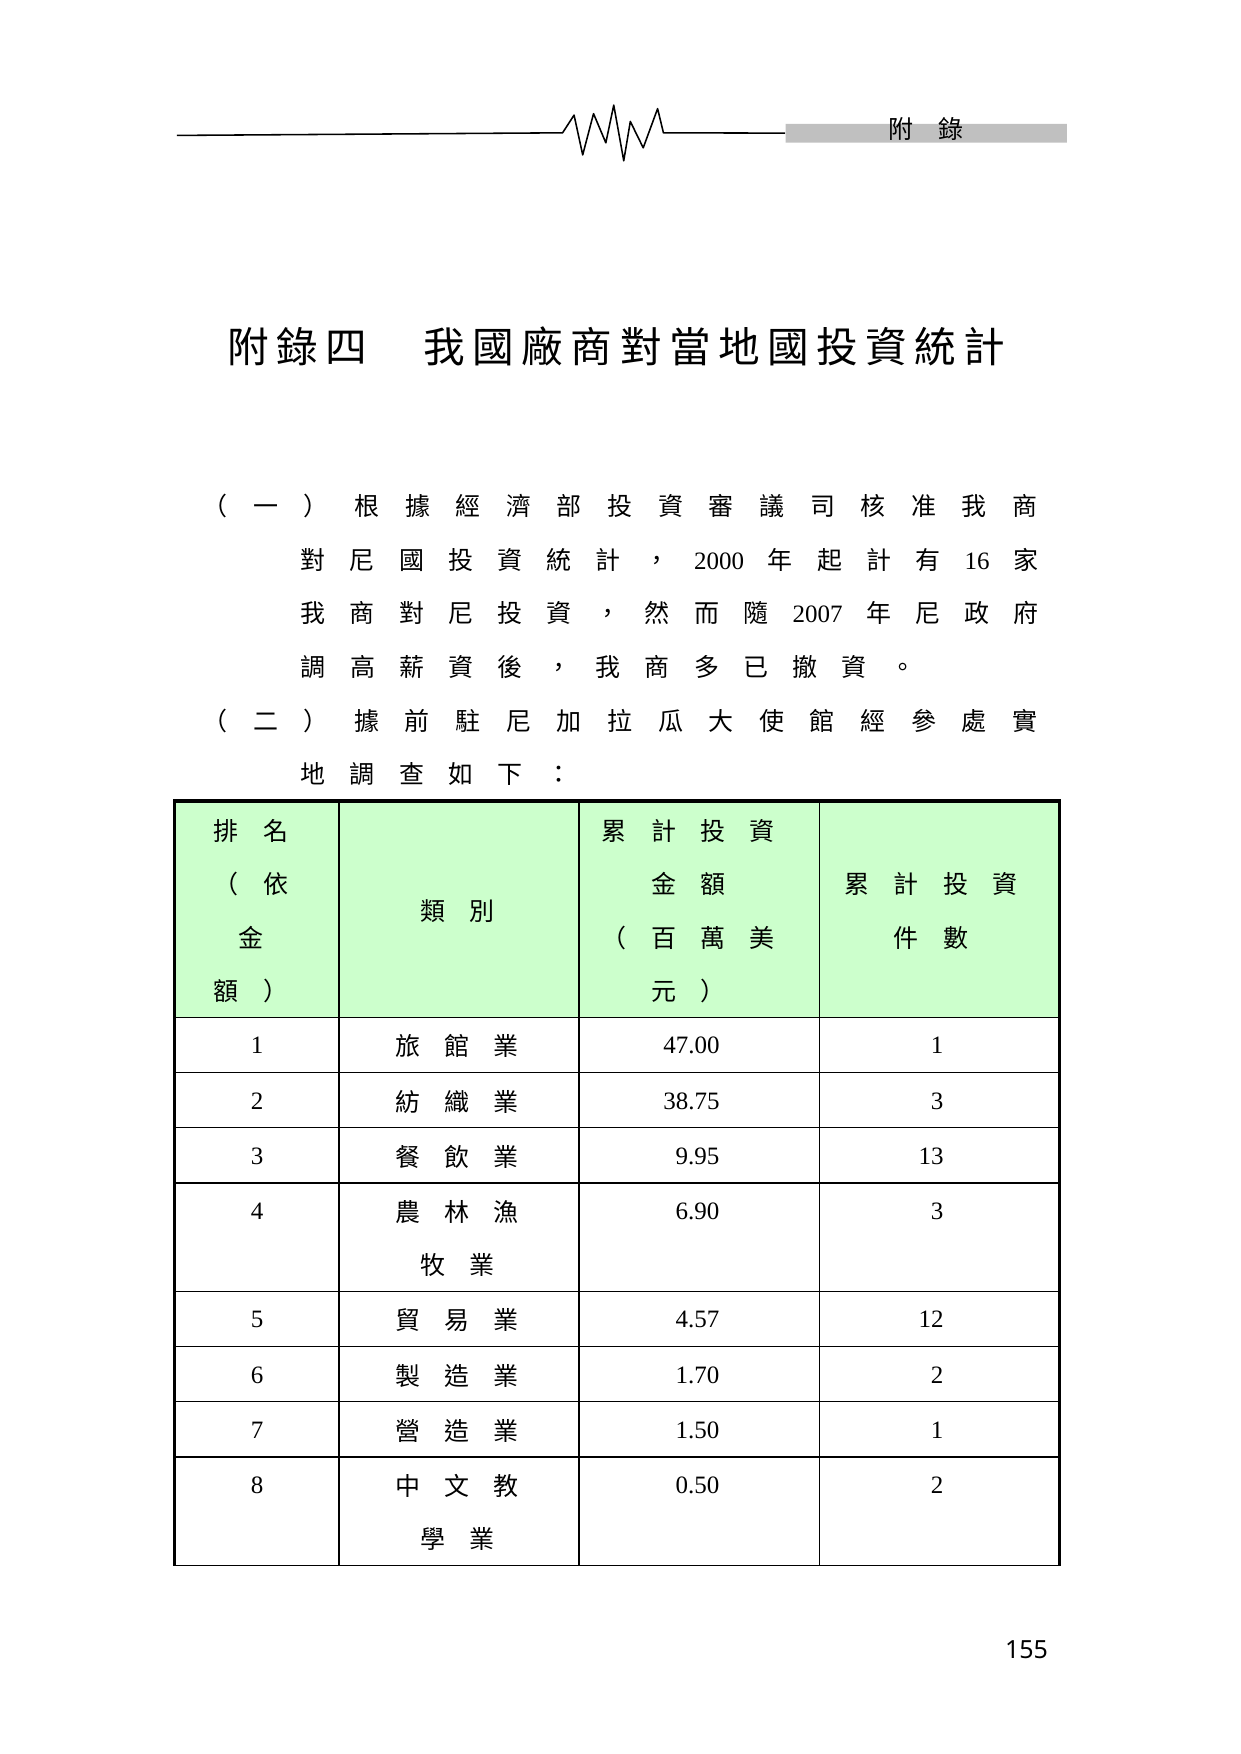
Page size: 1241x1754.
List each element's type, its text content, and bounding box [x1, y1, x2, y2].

table_cell 1.70 [580, 1347, 819, 1401]
text （一）根據經濟部投資審議司核准我商對尼國投資統計，2000年起計有16家我商對尼投資，然而隨2007年尼政府調高薪資後，我商多已撤資。 [202, 478, 1063, 692]
table_cell 8 [176, 1458, 338, 1564]
table_cell 12 [820, 1292, 1058, 1346]
table_cell 農林漁牧業 [340, 1184, 578, 1291]
table_cell 9.95 [580, 1128, 819, 1182]
table_cell 38.75 [580, 1073, 819, 1127]
table_header 類別 [340, 803, 578, 1017]
table_cell 47.00 [580, 1018, 819, 1072]
table_cell 營造業 [340, 1402, 578, 1456]
table_cell 1 [820, 1402, 1058, 1456]
table_cell 旅館業 [340, 1018, 578, 1072]
table_cell 7 [176, 1402, 338, 1456]
table_cell 3 [820, 1184, 1058, 1291]
table_cell 13 [820, 1128, 1058, 1182]
text （二）據前駐尼加拉瓜大使館經參處實地調查如下： [202, 692, 1063, 799]
table_cell 6 [176, 1347, 338, 1401]
table_cell 2 [176, 1073, 338, 1127]
table_header 累計投資件數 [820, 803, 1058, 1017]
table_header 累計投資金額 （百萬美元） [580, 803, 819, 1017]
table_cell 2 [820, 1458, 1058, 1564]
table_cell 1 [176, 1018, 338, 1072]
table_cell 4.57 [580, 1292, 819, 1346]
table_cell 3 [176, 1128, 338, 1182]
table_cell 紡織業 [340, 1073, 578, 1127]
table_header 排名 （依金額） [176, 803, 338, 1017]
table_cell 5 [176, 1292, 338, 1346]
table_cell 3 [820, 1073, 1058, 1127]
table_cell 6.90 [580, 1184, 819, 1291]
table_cell 製造業 [340, 1347, 578, 1401]
table_cell 1 [820, 1018, 1058, 1072]
text 附錄四 我國廠商對當地國投資統計 [178, 291, 1063, 398]
table_cell 中文教學業 [340, 1458, 578, 1564]
table_cell 4 [176, 1184, 338, 1291]
table_cell 2 [820, 1347, 1058, 1401]
table_cell 0.50 [580, 1458, 819, 1564]
table_cell 貿易業 [340, 1292, 578, 1346]
table_cell 1.50 [580, 1402, 819, 1456]
table_cell 餐飲業 [340, 1128, 578, 1182]
